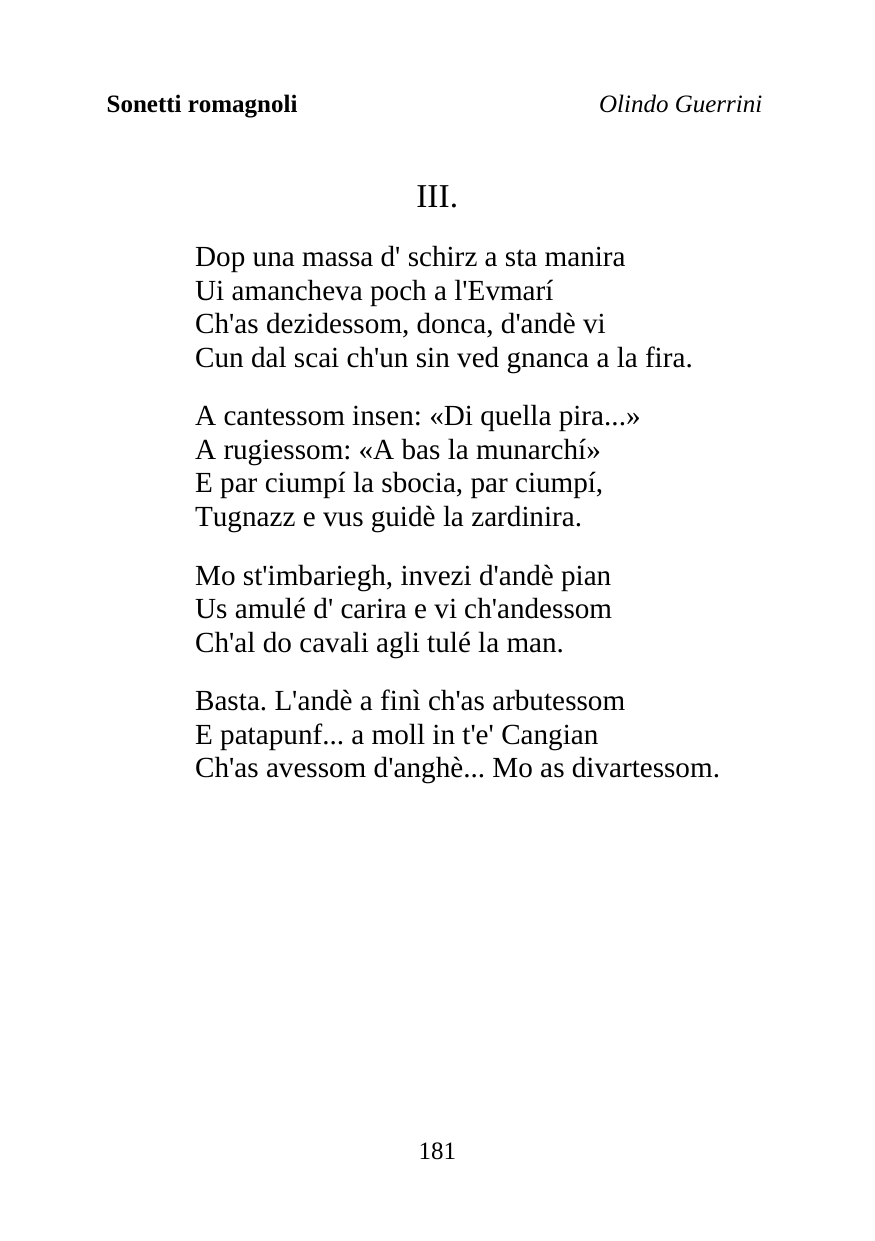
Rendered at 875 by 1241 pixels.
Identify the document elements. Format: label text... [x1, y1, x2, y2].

text Basta. L'andè a finì ch'as arbutessom E patapunf... a moll in t'e' Cangian Ch'as avessom d'anghè... Mo as divartessom. [195, 683, 768, 784]
text Mo st'imbariegh, invezi d'andè pian Us amulé d' carira e vi ch'andessom Ch'al do cavali agli tulé la man. [195, 558, 768, 658]
text Dop una massa d' schirz a sta manira Ui amancheva poch a l'Evmarí Ch'as dezidessom, donca, d'andè vi Cun dal scai ch'un sin ved gnanca a la fira. [195, 239, 768, 373]
text A cantessom insen: «Di quella pira...» A rugiessom: «A bas la munarchí» E par ciumpí la sbocia, par ciumpí, Tugnazz e vus guidè la zardinira. [195, 398, 768, 533]
subtitle III. [106, 176, 768, 214]
